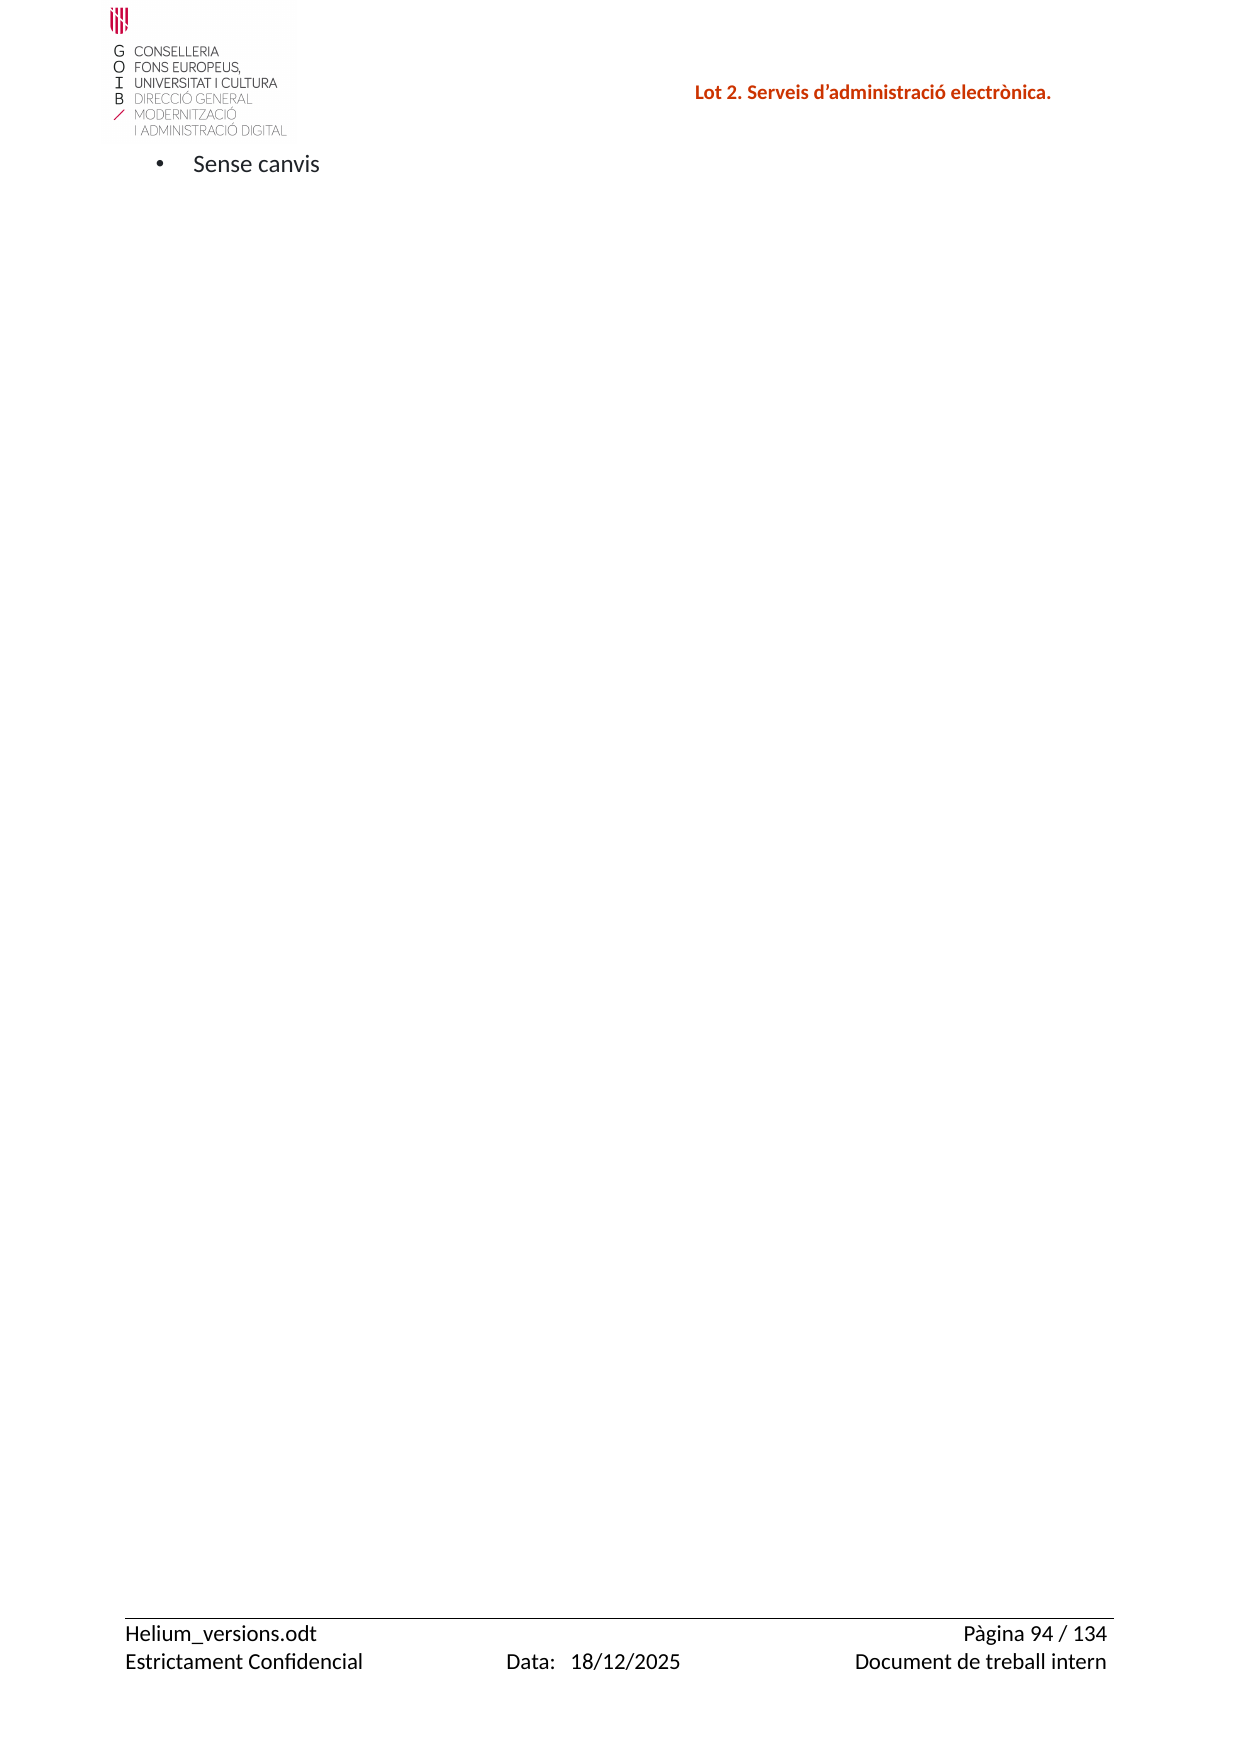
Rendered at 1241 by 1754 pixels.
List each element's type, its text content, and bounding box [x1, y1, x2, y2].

picture [100, 0, 297, 144]
list Sense canvis [156, 148, 1122, 178]
